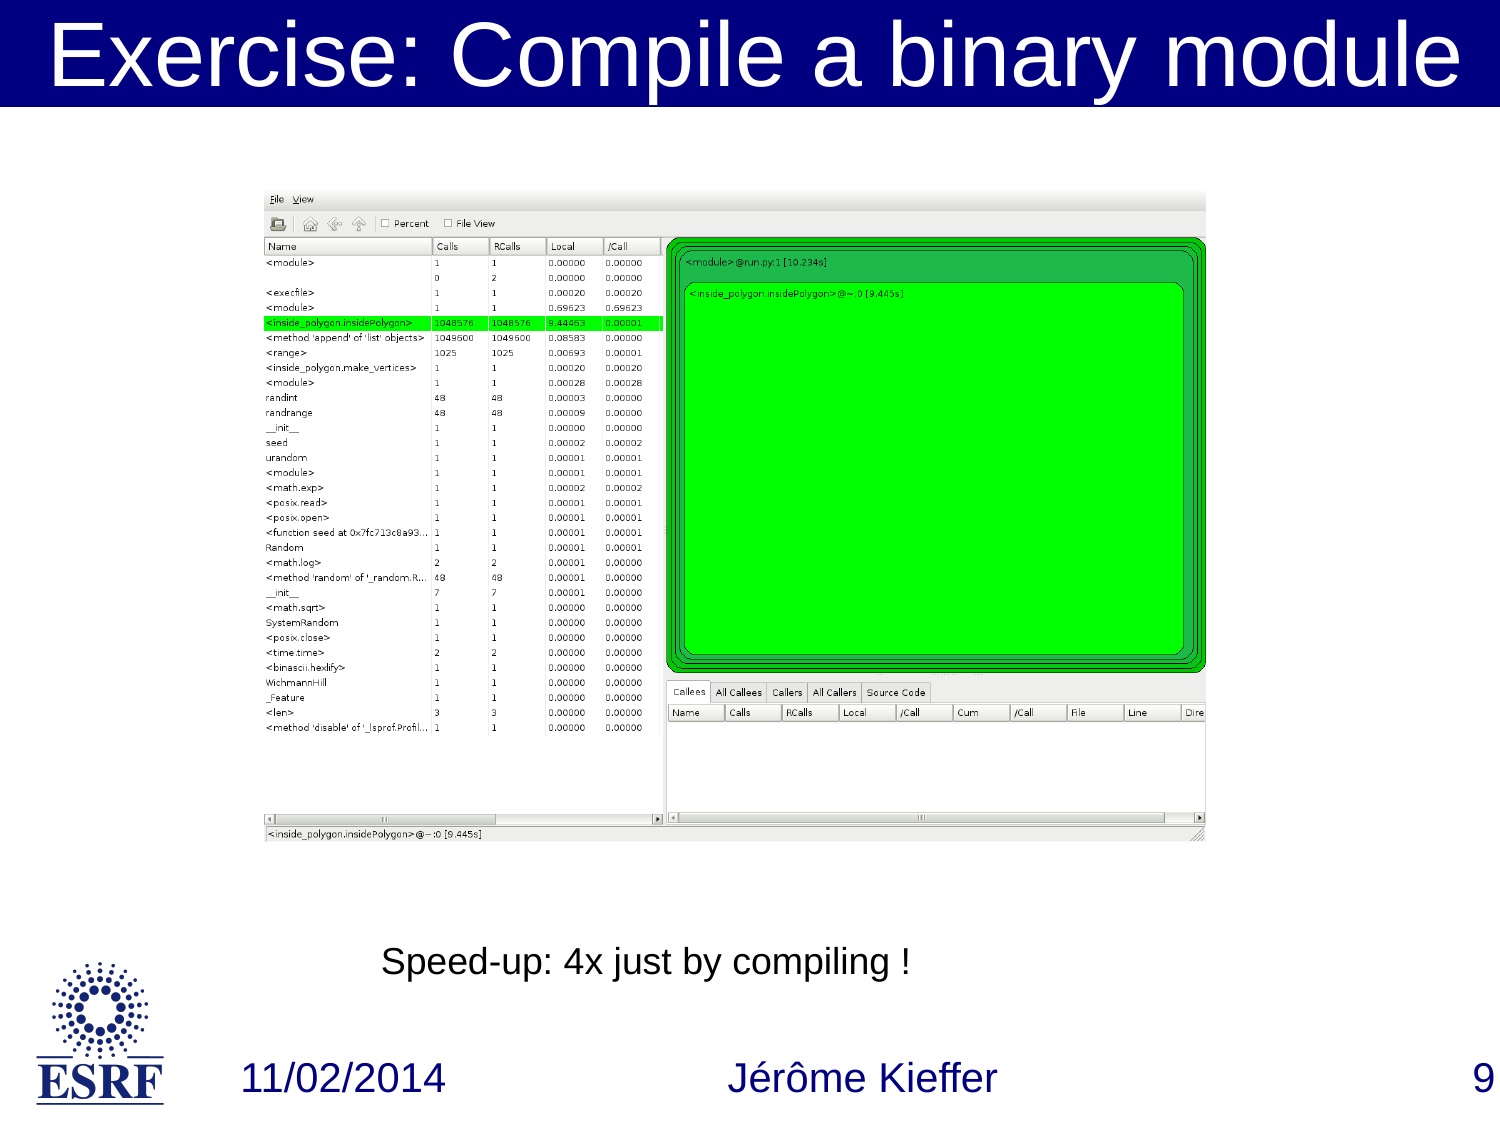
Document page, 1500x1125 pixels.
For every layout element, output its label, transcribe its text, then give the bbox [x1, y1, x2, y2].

picture [29, 956, 171, 1111]
title Exercise: Compile a binary module [47, 3, 1500, 107]
picture [264, 188, 1206, 842]
text_box Speed-up: 4x just by compiling ! [366, 933, 925, 990]
